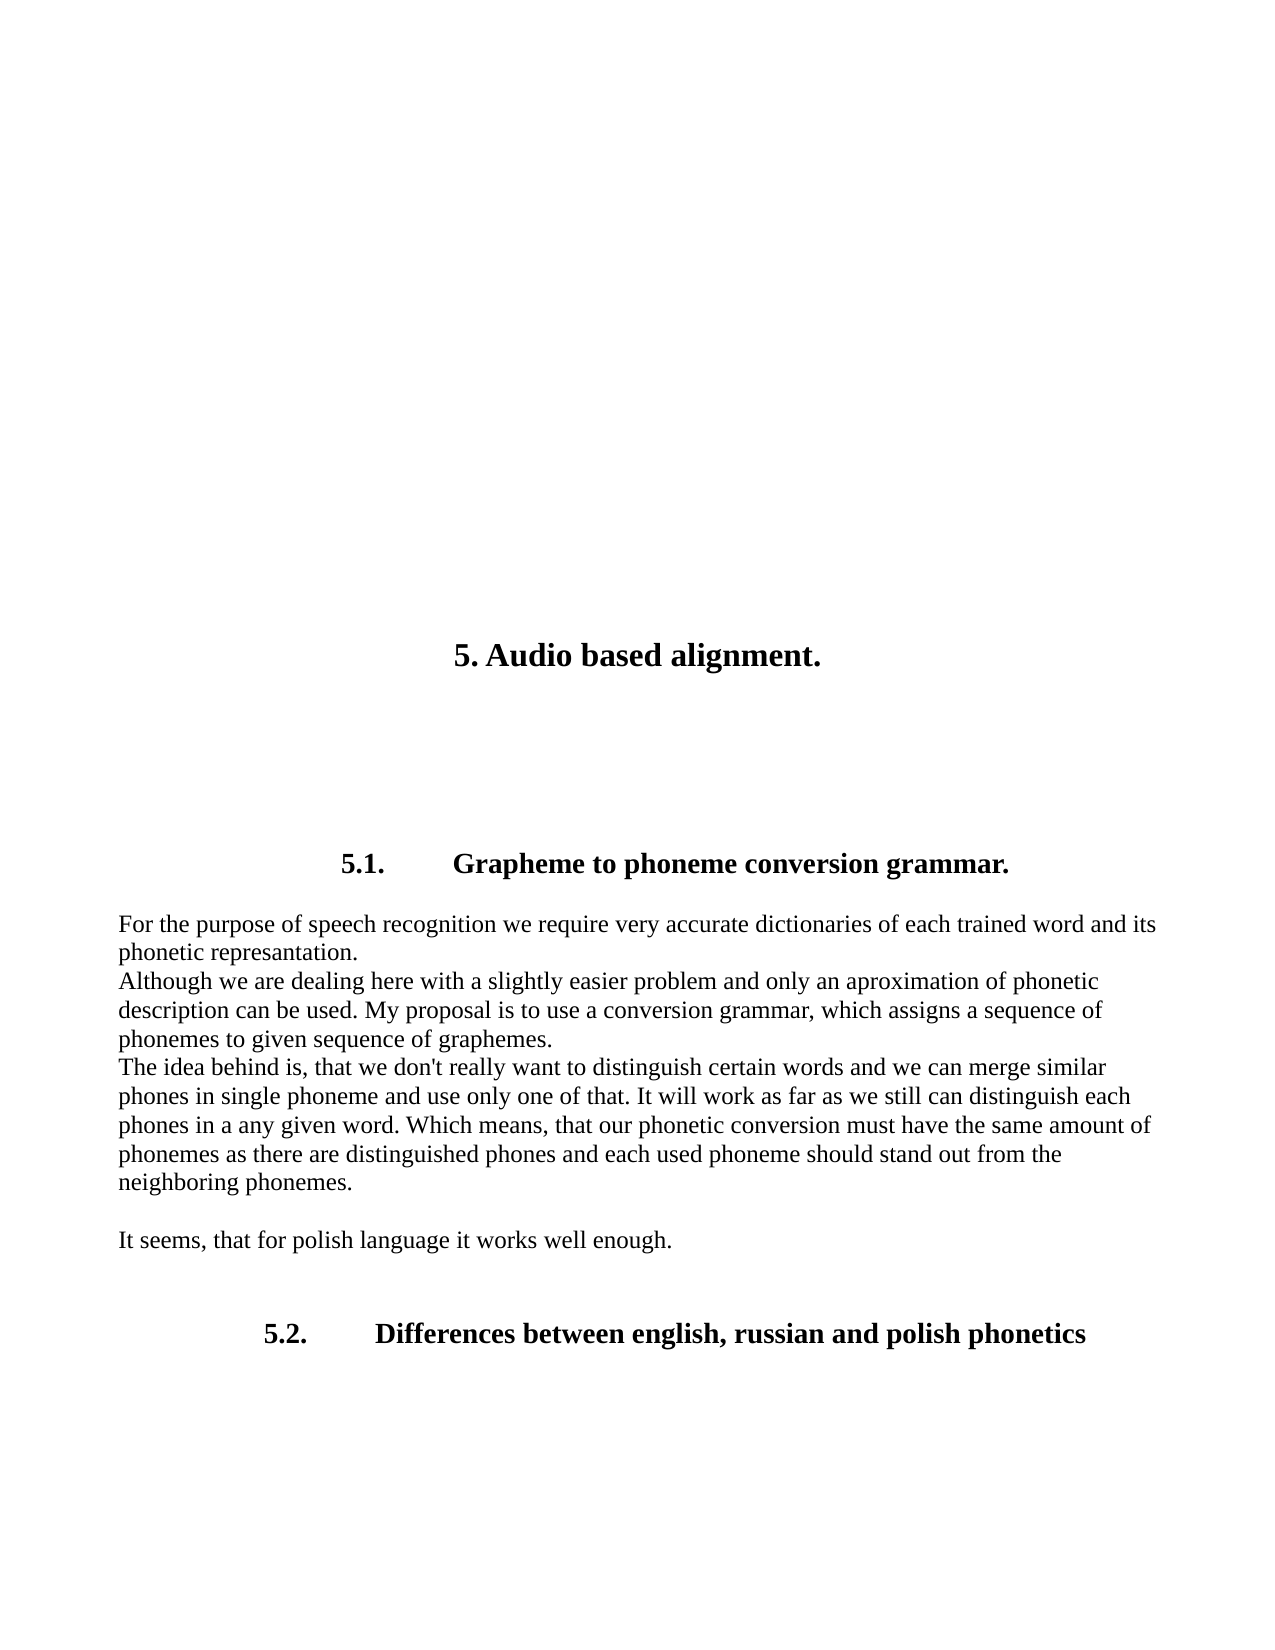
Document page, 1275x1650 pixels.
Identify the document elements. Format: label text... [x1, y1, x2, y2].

text Although we are dealing here with a slightly easier problem and only an aproximation of phonetic description can be used. My proposal is to use a conversion grammar, which assigns a sequence of phonemes to given sequence of graphemes. [118, 966, 1157, 1052]
text For the purpose of speech recognition we require very accurate dictionaries of each trained word and its phonetic represantation. [118, 909, 1157, 966]
text The idea behind is, that we don't really want to distinguish certain words and we can merge similar phones in single phoneme and use only one of that. It will work as far as we still can distinguish each phones in a any given word. Which means, that our phonetic conversion must have the same amount of phonemes as there are distinguished phones and each used phoneme should stand out from the neighboring phonemes. [118, 1052, 1157, 1196]
list Grapheme to phoneme conversion grammar. [193, 846, 1157, 880]
text It seems, that for polish language it works well enough. [118, 1225, 1157, 1254]
text 5. Audio based alignment. [118, 636, 1157, 674]
list Differences between english, russian and polish phonetics [193, 1316, 1157, 1349]
